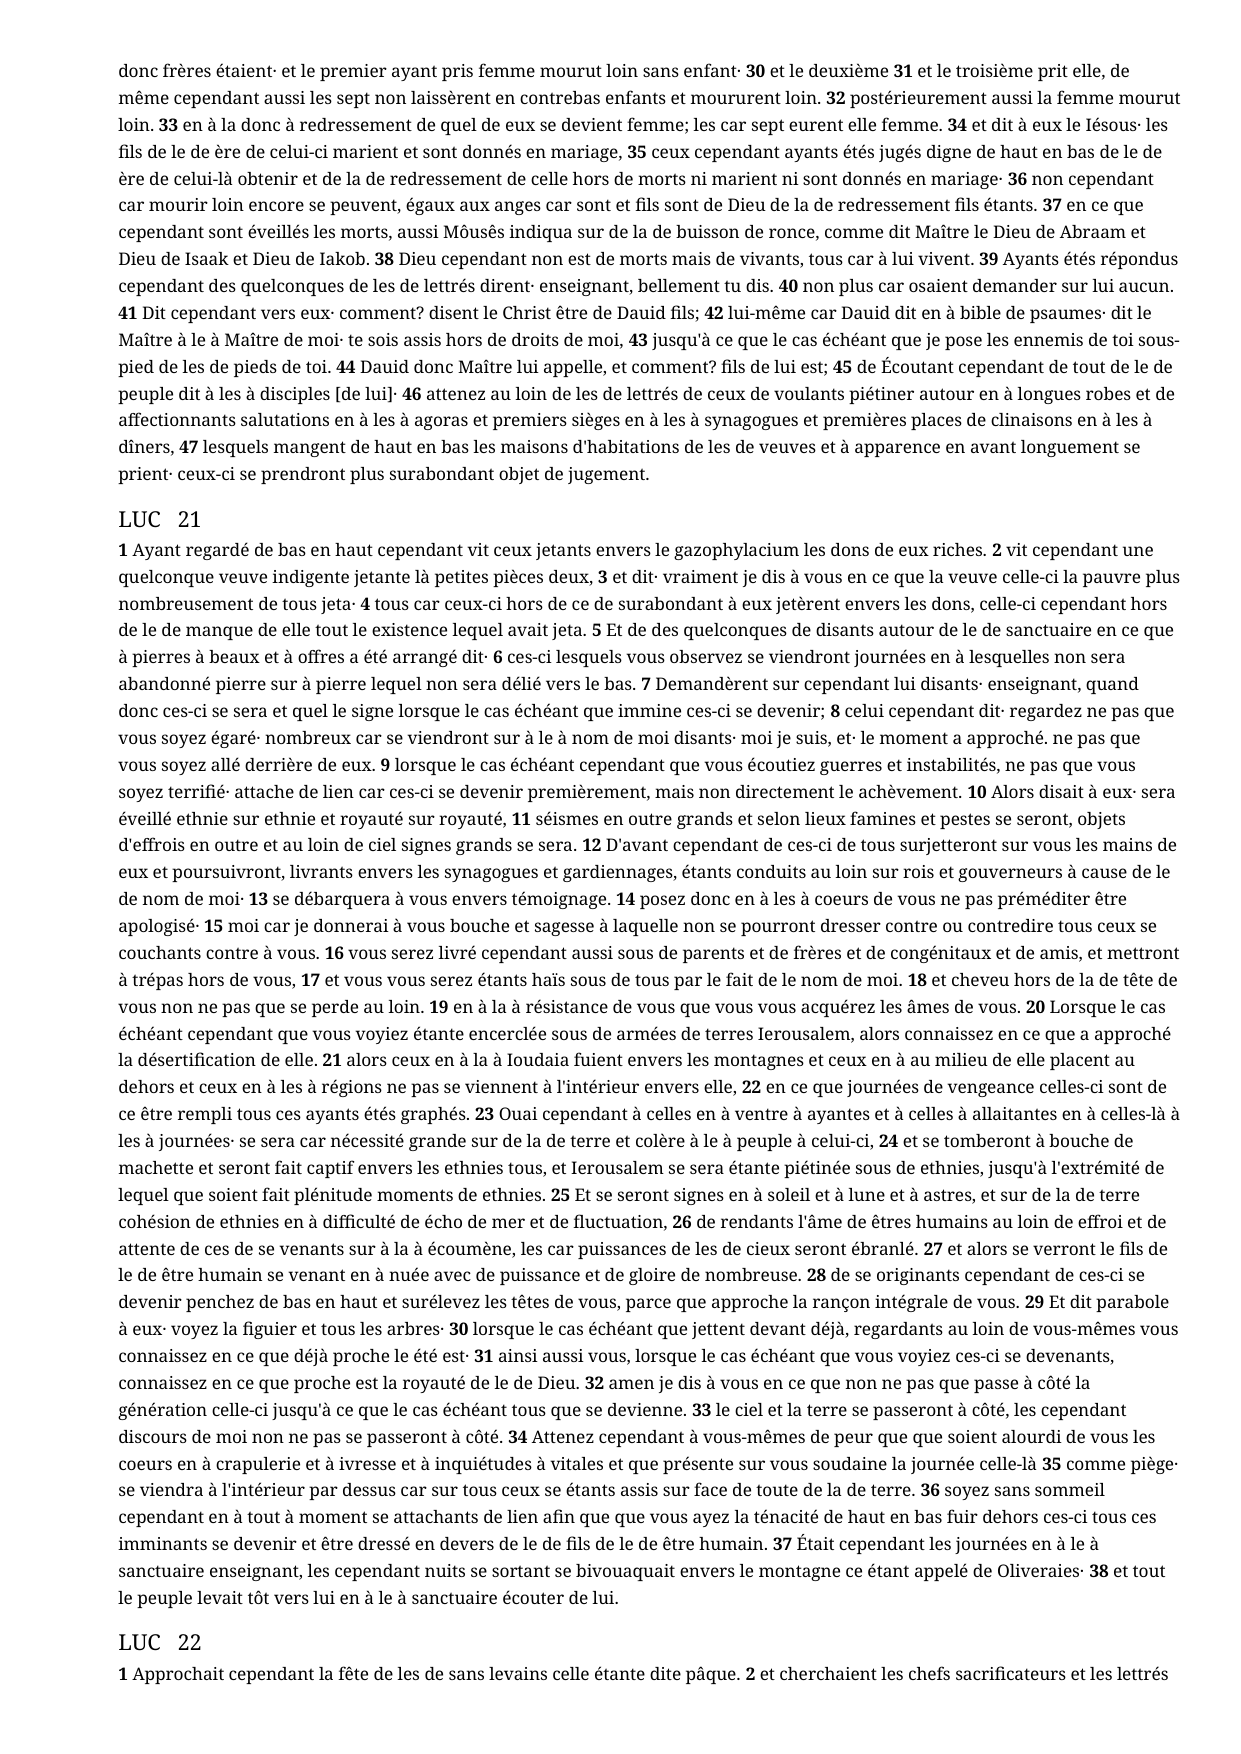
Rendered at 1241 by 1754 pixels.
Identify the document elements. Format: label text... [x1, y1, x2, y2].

text LUC 21 [118, 504, 1181, 533]
text LUC 22 [118, 1627, 1181, 1657]
text 1 Ayant regardé de bas en haut cependant vit ceux jetants envers le gazophylacium les dons de eux riches. 2 vit cependant une quelconque veuve indigente jetante là petites pièces deux, 3 et dit· vraiment je dis à vous en ce que la veuve celle-ci la pauvre plus nombreusement de tous jeta· 4 tous car ceux-ci hors de ce de surabondant à eux jetèrent envers les dons, celle-ci cependant hors de le de manque de elle tout le existence lequel avait jeta. 5 Et de des quelconques de disants autour de le de sanctuaire en ce que à pierres à beaux et à offres a été arrangé dit· 6 ces-ci lesquels vous observez se viendront journées en à lesquelles non sera abandonné pierre sur à pierre lequel non sera délié vers le bas. 7 Demandèrent sur cependant lui disants· enseignant, quand donc ces-ci se sera et quel le signe lorsque le cas échéant que immine ces-ci se devenir; 8 celui cependant dit· regardez ne pas que vous soyez égaré· nombreux car se viendront sur à le à nom de moi disants· moi je suis, et· le moment a approché. ne pas que vous soyez allé derrière de eux. 9 lorsque le cas échéant cependant que vous écoutiez guerres et instabilités, ne pas que vous soyez terrifié· attache de lien car ces-ci se devenir premièrement, mais non directement le achèvement. 10 Alors disait à eux· sera éveillé ethnie sur ethnie et royauté sur royauté, 11 séismes en outre grands et selon lieux famines et pestes se seront, objets d'effrois en outre et au loin de ciel signes grands se sera. 12 D'avant cependant de ces-ci de tous surjetteront sur vous les mains de eux et poursuivront, livrants envers les synagogues et gardiennages, étants conduits au loin sur rois et gouverneurs à cause de le de nom de moi· 13 se débarquera à vous envers témoignage. 14 posez donc en à les à coeurs de vous ne pas préméditer être apologisé· 15 moi car je donnerai à vous bouche et sagesse à laquelle non se pourront dresser contre ou contredire tous ceux se couchants contre à vous. 16 vous serez livré cependant aussi sous de parents et de frères et de congénitaux et de amis, et mettront à trépas hors de vous, 17 et vous vous serez étants haïs sous de tous par le fait de le nom de moi. 18 et cheveu hors de la de tête de vous non ne pas que se perde au loin. 19 en à la à résistance de vous que vous vous acquérez les âmes de vous. 20 Lorsque le cas échéant cependant que vous voyiez étante encerclée sous de armées de terres Ierousalem, alors connaissez en ce que a approché la désertification de elle. 21 alors ceux en à la à Ioudaia fuient envers les montagnes et ceux en à au milieu de elle placent au dehors et ceux en à les à régions ne pas se viennent à l'intérieur envers elle, 22 en ce que journées de vengeance celles-ci sont de ce être rempli tous ces ayants étés graphés. 23 Ouai cependant à celles en à ventre à ayantes et à celles à allaitantes en à celles-là à les à journées· se sera car nécessité grande sur de la de terre et colère à le à peuple à celui-ci, 24 et se tomberont à bouche de machette et seront fait captif envers les ethnies tous, et Ierousalem se sera étante piétinée sous de ethnies, jusqu'à l'extrémité de lequel que soient fait plénitude moments de ethnies. 25 Et se seront signes en à soleil et à lune et à astres, et sur de la de terre cohésion de ethnies en à difficulté de écho de mer et de fluctuation, 26 de rendants l'âme de êtres humains au loin de effroi et de attente de ces de se venants sur à la à écoumène, les car puissances de les de cieux seront ébranlé. 27 et alors se verront le fils de le de être humain se venant en à nuée avec de puissance et de gloire de nombreuse. 28 de se originants cependant de ces-ci se devenir penchez de bas en haut et surélevez les têtes de vous, parce que approche la rançon intégrale de vous. 29 Et dit parabole à eux· voyez la figuier et tous les arbres· 30 lorsque le cas échéant que jettent devant déjà, regardants au loin de vous-mêmes vous connaissez en ce que déjà proche le été est· 31 ainsi aussi vous, lorsque le cas échéant que vous voyiez ces-ci se devenants, connaissez en ce que proche est la royauté de le de Dieu. 32 amen je dis à vous en ce que non ne pas que passe à côté la génération celle-ci jusqu'à ce que le cas échéant tous que se devienne. 33 le ciel et la terre se passeront à côté, les cependant discours de moi non ne pas se passeront à côté. 34 Attenez cependant à vous-mêmes de peur que que soient alourdi de vous les coeurs en à crapulerie et à ivresse et à inquiétudes à vitales et que présente sur vous soudaine la journée celle-là 35 comme piège· se viendra à l'intérieur par dessus car sur tous ceux se étants assis sur face de toute de la de terre. 36 soyez sans sommeil cependant en à tout à moment se attachants de lien afin que que vous ayez la ténacité de haut en bas fuir dehors ces-ci tous ces imminants se devenir et être dressé en devers de le de fils de le de être humain. 37 Était cependant les journées en à le à sanctuaire enseignant, les cependant nuits se sortant se bivouaquait envers le montagne ce étant appelé de Oliveraies· 38 et tout le peuple levait tôt vers lui en à le à sanctuaire écouter de lui. [118, 538, 1181, 1609]
text donc frères étaient· et le premier ayant pris femme mourut loin sans enfant· 30 et le deuxième 31 et le troisième prit elle, de même cependant aussi les sept non laissèrent en contrebas enfants et moururent loin. 32 postérieurement aussi la femme mourut loin. 33 en à la donc à redressement de quel de eux se devient femme; les car sept eurent elle femme. 34 et dit à eux le Iésous· les fils de le de ère de celui-ci marient et sont donnés en mariage, 35 ceux cependant ayants étés jugés digne de haut en bas de le de ère de celui-là obtenir et de la de redressement de celle hors de morts ni marient ni sont donnés en mariage· 36 non cependant car mourir loin encore se peuvent, égaux aux anges car sont et fils sont de Dieu de la de redressement fils étants. 37 en ce que cependant sont éveillés les morts, aussi Môusês indiqua sur de la de buisson de ronce, comme dit Maître le Dieu de Abraam et Dieu de Isaak et Dieu de Iakob. 38 Dieu cependant non est de morts mais de vivants, tous car à lui vivent. 39 Ayants étés répondus cependant des quelconques de les de lettrés dirent· enseignant, bellement tu dis. 40 non plus car osaient demander sur lui aucun. 41 Dit cependant vers eux· comment? disent le Christ être de Dauid fils; 42 lui-même car Dauid dit en à bible de psaumes· dit le Maître à le à Maître de moi· te sois assis hors de droits de moi, 43 jusqu'à ce que le cas échéant que je pose les ennemis de toi sous-pied de les de pieds de toi. 44 Dauid donc Maître lui appelle, et comment? fils de lui est; 45 de Écoutant cependant de tout de le de peuple dit à les à disciples [de lui]· 46 attenez au loin de les de lettrés de ceux de voulants piétiner autour en à longues robes et de affectionnants salutations en à les à agoras et premiers sièges en à les à synagogues et premières places de clinaisons en à les à dîners, 47 lesquels mangent de haut en bas les maisons d'habitations de les de veuves et à apparence en avant longuement se prient· ceux-ci se prendront plus surabondant objet de jugement. [118, 59, 1181, 486]
text 1 Approchait cependant la fête de les de sans levains celle étante dite pâque. 2 et cherchaient les chefs sacrificateurs et les lettrés [118, 1662, 1181, 1685]
